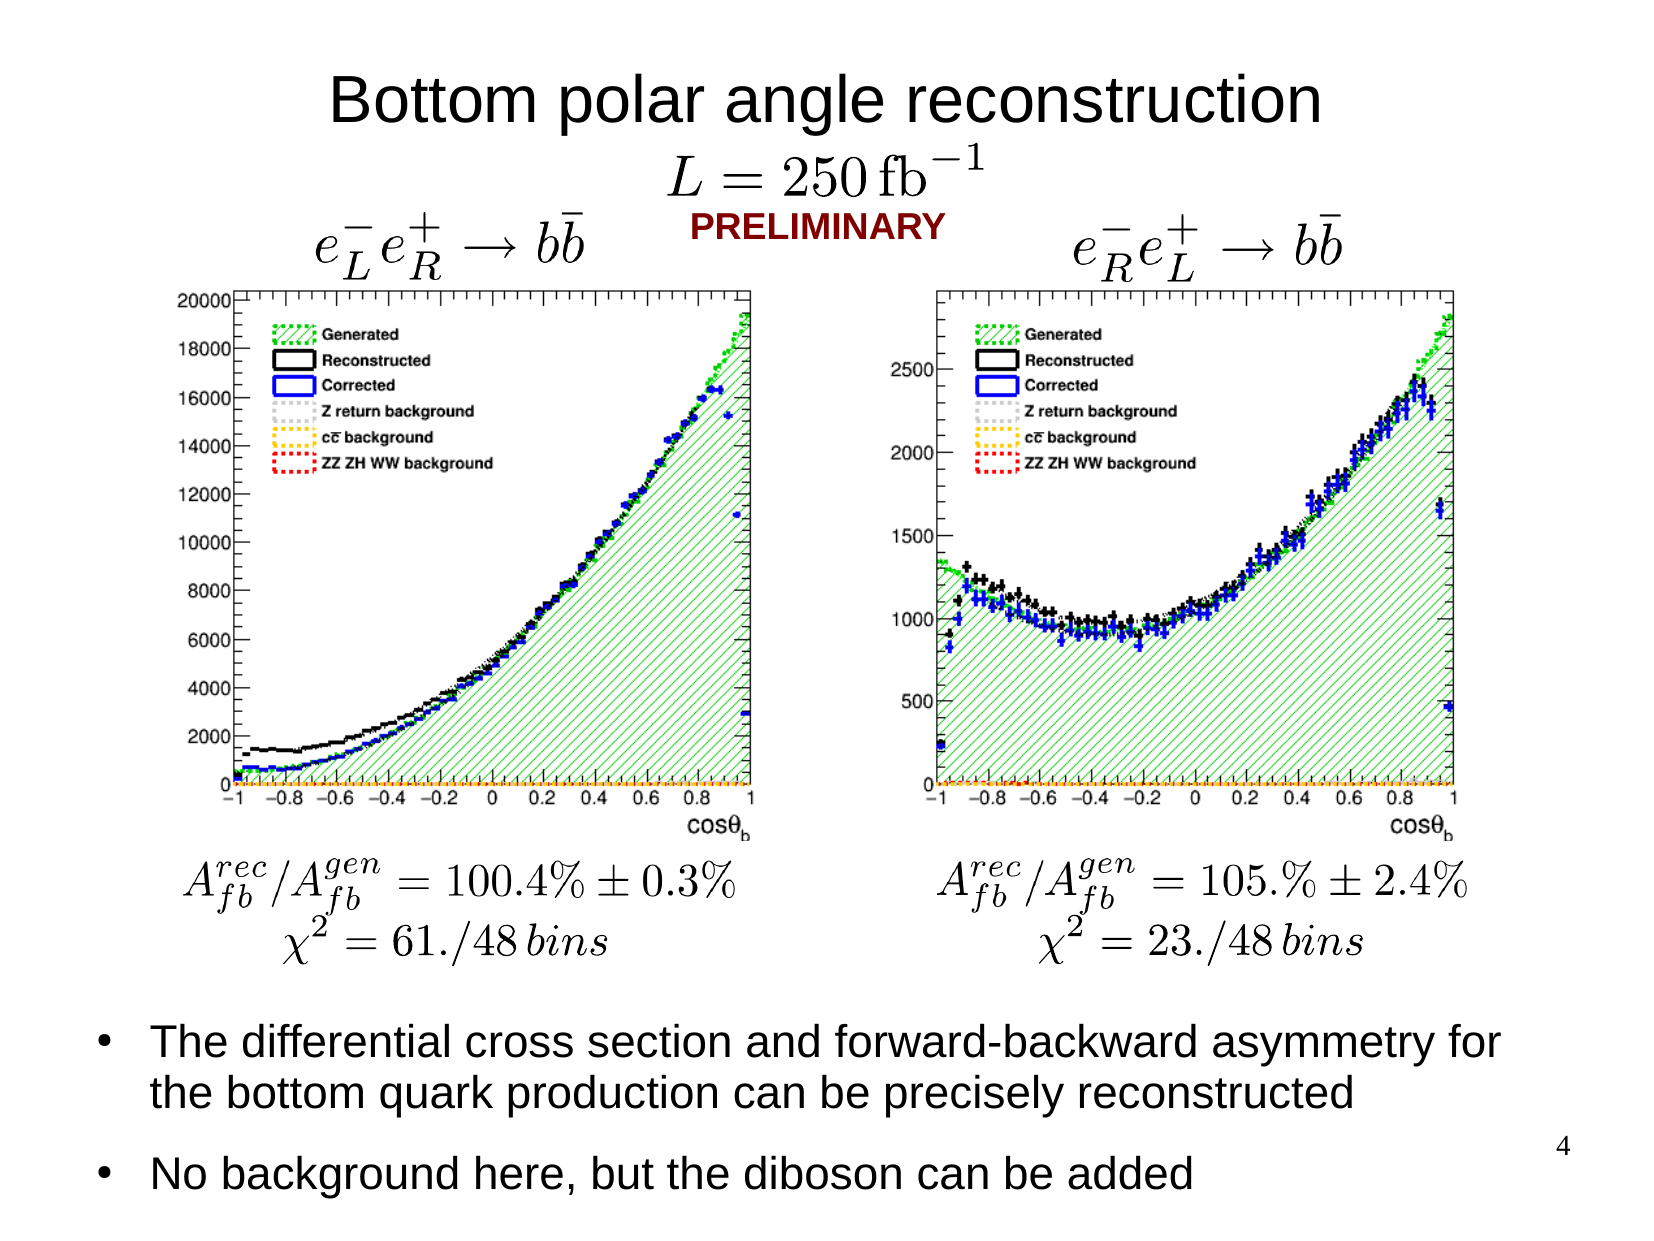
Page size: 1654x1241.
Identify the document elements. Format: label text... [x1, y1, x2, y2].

list The differential cross section and forward-backward asymmetry for the bottom quark production can be precisely reconstructed No background here, but the diboson can be added [78, 1015, 1571, 1227]
picture [182, 858, 735, 916]
picture [315, 212, 584, 281]
picture [1073, 214, 1342, 282]
picture [936, 858, 1467, 915]
text_box [1037, 914, 1366, 967]
picture [174, 285, 798, 841]
text_box [281, 915, 610, 967]
text_box [664, 142, 988, 198]
picture [885, 285, 1501, 841]
text_box PRELIMINARY [675, 198, 962, 256]
title Bottom polar angle reconstruction [82, 49, 1571, 151]
